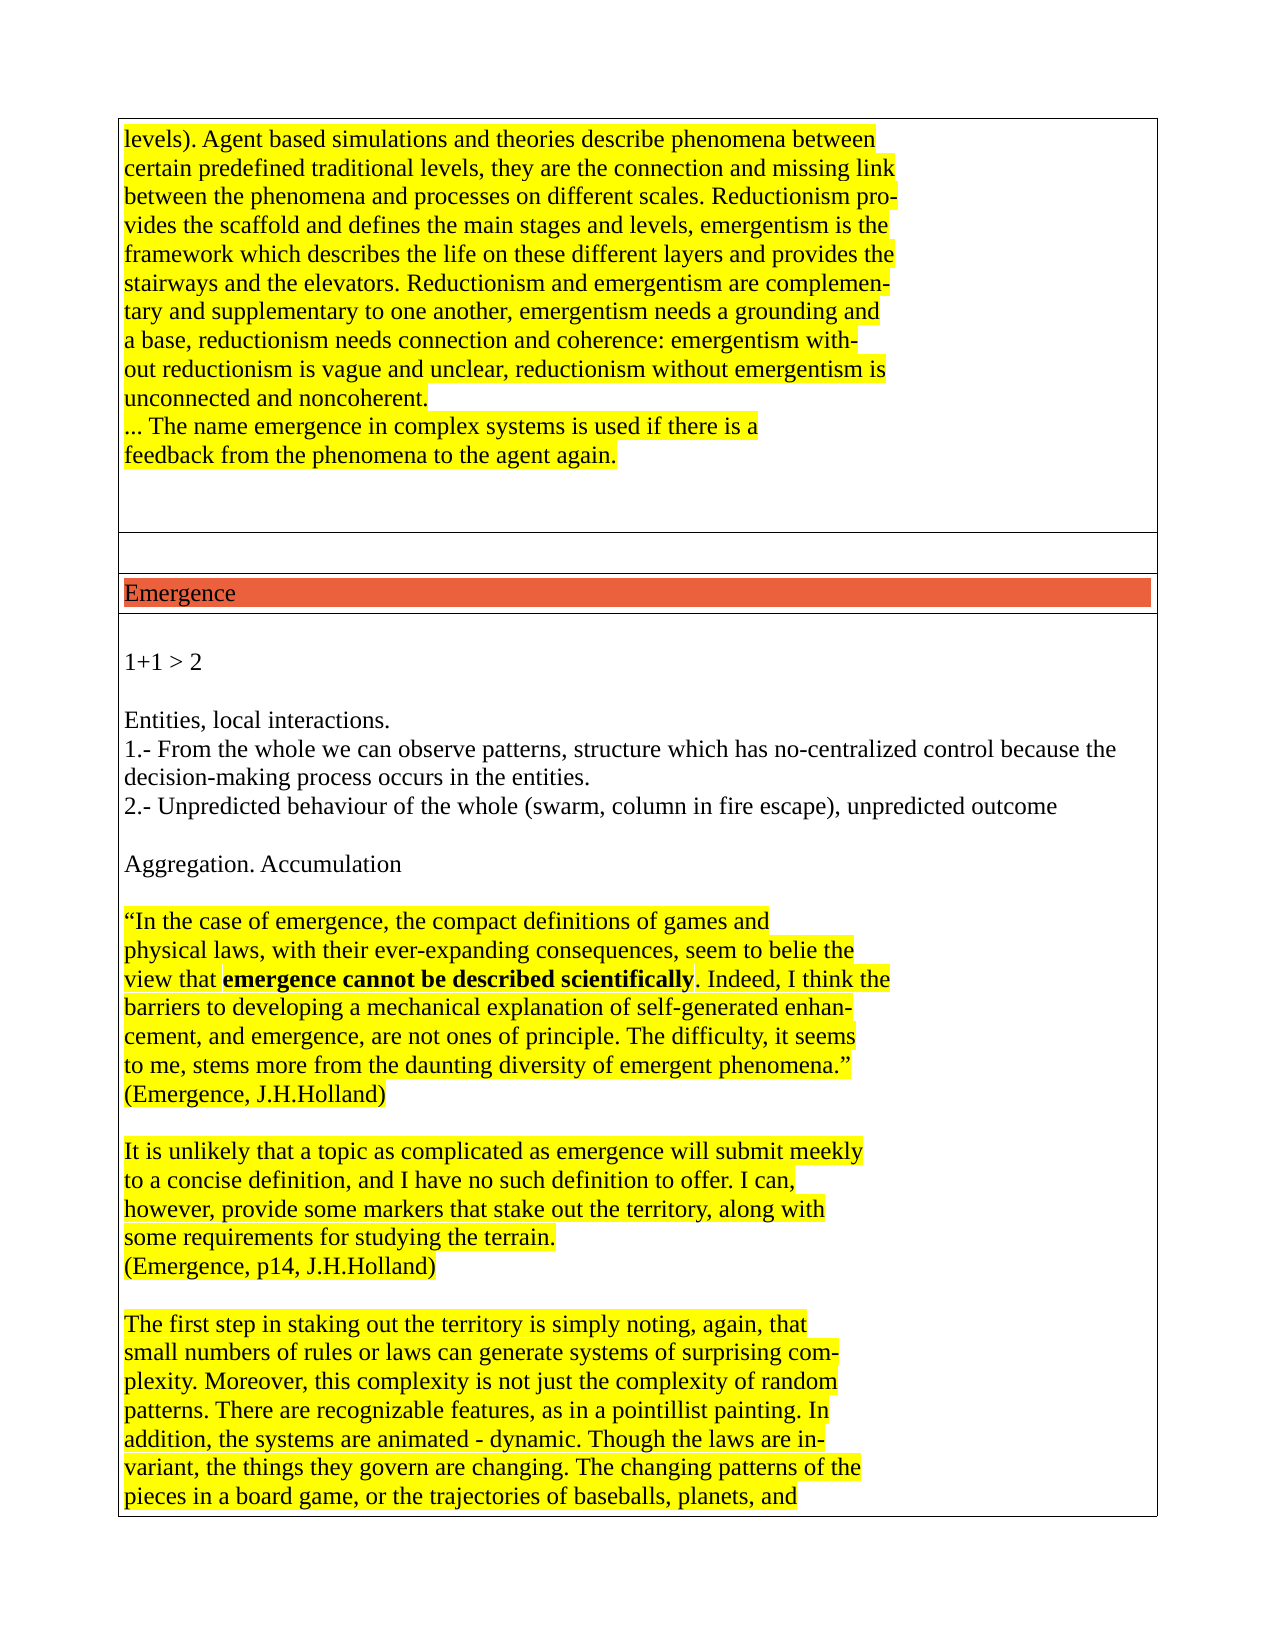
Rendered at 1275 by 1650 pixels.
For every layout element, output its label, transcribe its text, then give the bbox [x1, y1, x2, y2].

table_cell [119, 533, 1157, 572]
table_cell levels). Agent based simulations and theories describe phenomena between certain predefined traditional levels, they are the connection and missing link between the phenomena and processes on different scales. Reductionism pro- vides the scaffold and defines the main stages and levels, emergentism is the framework which describes the life on these different layers and provides the stairways and the elevators. Reductionism and emergentism are complemen- tary and supplementary to one another, emergentism needs a grounding and a base, reductionism needs connection and coherence: emergentism with- out reductionism is vague and unclear, reductionism without emergentism is unconnected and noncoherent. ... The name emergence in complex systems is used if there is a feedback from the phenomena to the agent again. [119, 119, 1157, 532]
table_cell Emergence [119, 574, 1157, 613]
table_cell 1+1 > 2 Entities, local interactions. 1.- From the whole we can observe patterns, structure which has no-centralized control because the decision-making process occurs in the entities. 2.- Unpredicted behaviour of the whole (swarm, column in fire escape), unpredicted outcome Aggregation. Accumulation “In the case of emergence, the compact definitions of games and physical laws, with their ever-expanding consequences, seem to belie the view that emergence cannot be described scientifically. Indeed, I think the barriers to developing a mechanical explanation of self-generated enhan- cement, and emergence, are not ones of principle. The difficulty, it seems to me, stems more from the daunting diversity of emergent phenomena.” (Emergence, J.H.Holland) It is unlikely that a topic as complicated as emergence will submit meekly to a concise definition, and I have no such definition to offer. I can, however, provide some markers that stake out the territory, along with some requirements for studying the terrain. (Emergence, p14, J.H.Holland) The first step in staking out the territory is simply noting, again, that small numbers of rules or laws can generate systems of surprising com- plexity. Moreover, this complexity is not just the complexity of random patterns. There are recognizable features, as in a pointillist painting. In addition, the systems are animated - dynamic. Though the laws are in- variant, the things they govern are changing. The changing patterns of the pieces in a board game, or the trajectories of baseballs, planets, and [119, 614, 1157, 1516]
